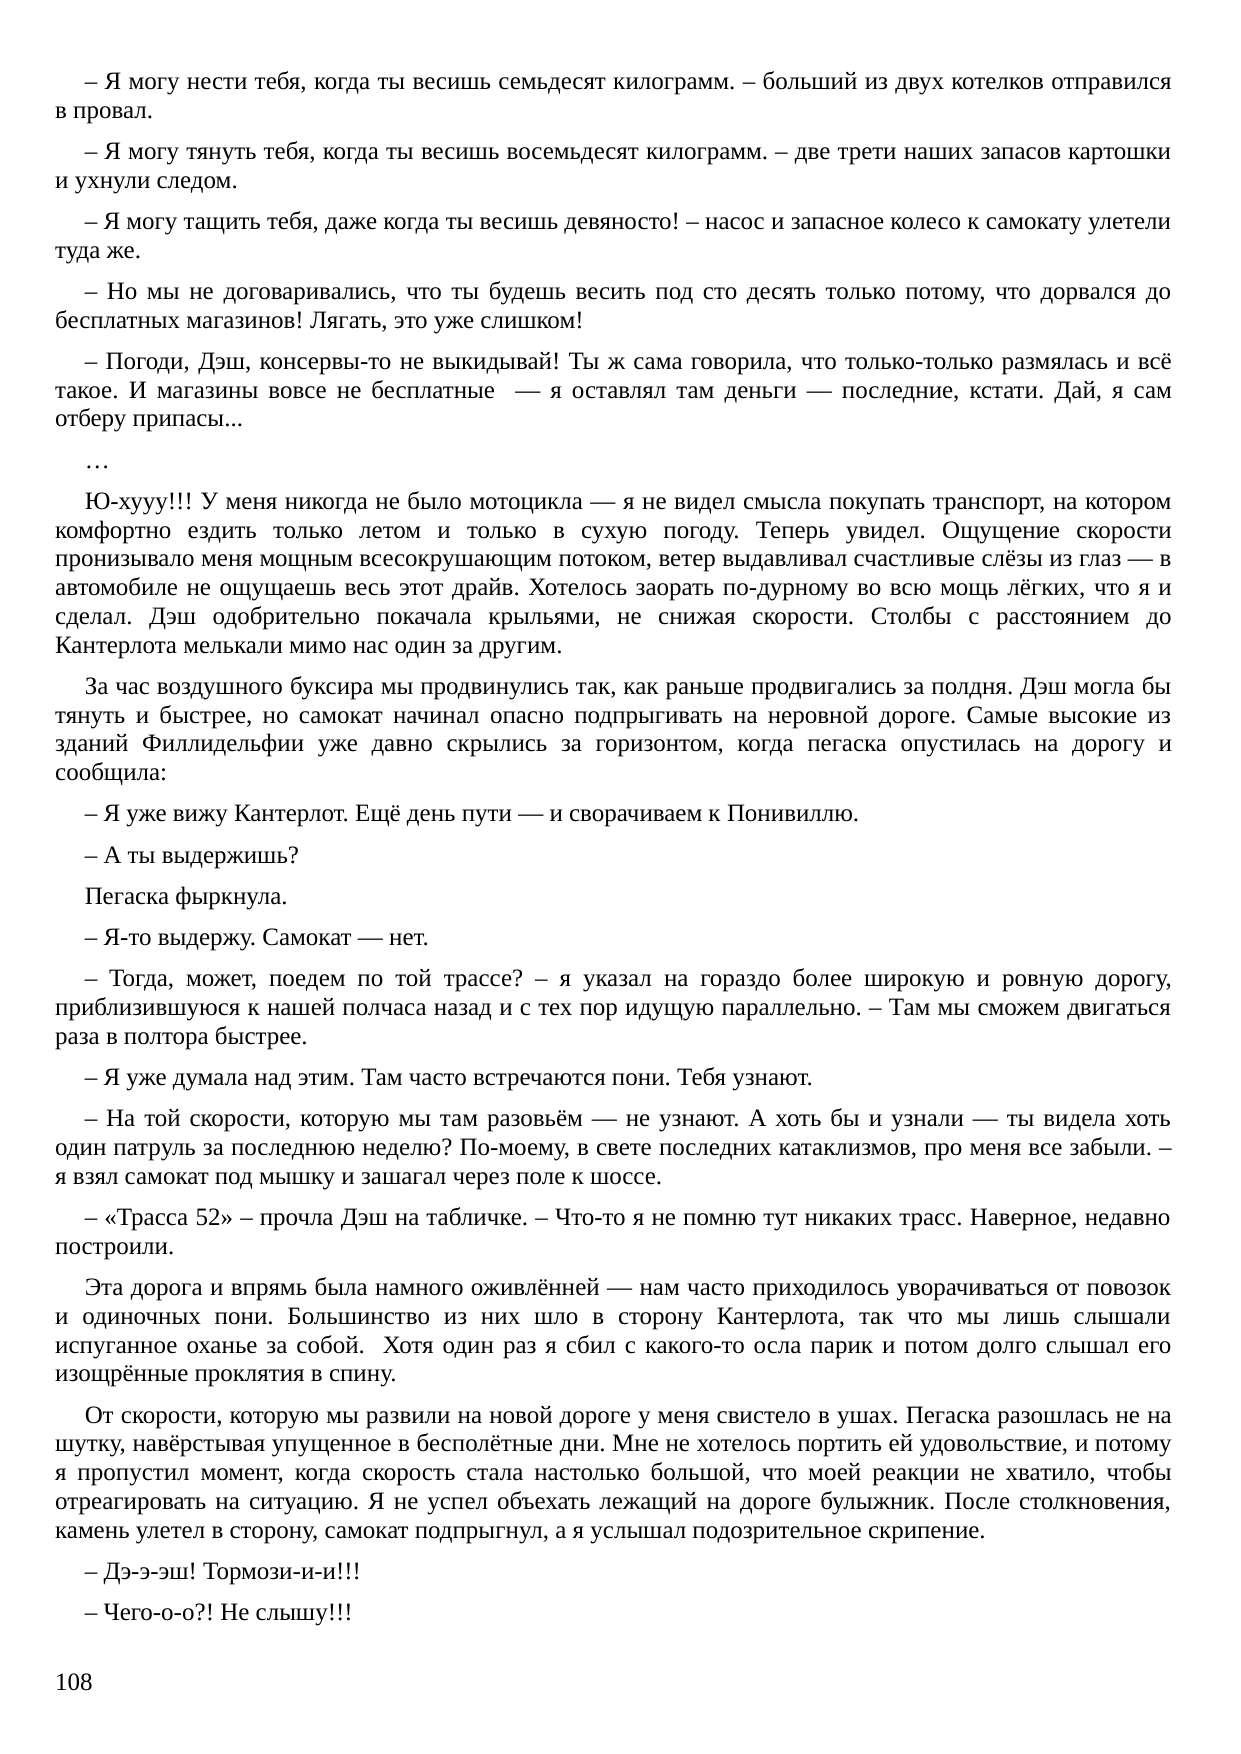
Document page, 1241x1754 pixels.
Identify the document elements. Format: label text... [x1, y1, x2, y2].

text – На той скорости, которую мы там разовьём — не узнают. А хоть бы и узнали — ты видела хоть один патруль за последнюю неделю? По-моему, в свете последних катаклизмов, про меня все забыли. – я взял самокат под мышку и зашагал через поле к шоссе. [55, 1103, 1173, 1190]
text – Я могу тянуть тебя, когда ты весишь восемьдесят килограмм. – две трети наших запасов картошки и ухнули следом. [55, 136, 1173, 193]
text Ю-хууу!!! У меня никогда не было мотоцикла — я не видел смысла покупать транспорт, на котором комфортно ездить только летом и только в сухую погоду. Теперь увидел. Ощущение скорости пронизывало меня мощным всесокрушающим потоком, ветер выдавливал счастливые слёзы из глаз — в автомобиле не ощущаешь весь этот драйв. Хотелось заорать по-дурному во всю мощь лёгких, что я и сделал. Дэш одобрительно покачала крыльями, не снижая скорости. Столбы с расстоянием до Кантерлота мелькали мимо нас один за другим. [55, 486, 1173, 658]
text – Тогда, может, поедем по той трассе? – я указал на гораздо более широкую и ровную дорогу, приблизившуюся к нашей полчаса назад и с тех пор идущую параллельно. – Там мы сможем двигаться раза в полтора быстрее. [55, 963, 1173, 1050]
text Пегаска фыркнула. [55, 881, 1173, 910]
text За час воздушного буксира мы продвинулись так, как раньше продвигались за полдня. Дэш могла бы тянуть и быстрее, но самокат начинал опасно подпрыгивать на неровной дороге. Самые высокие из зданий Филлидельфии уже давно скрылись за горизонтом, когда пегаска опустилась на дорогу и сообщила: [55, 671, 1173, 786]
text – Я могу тащить тебя, даже когда ты весишь девяносто! – насос и запасное колесо к самокату улетели туда же. [55, 206, 1173, 263]
text – Чего-о-о?! Не слышу!!! [55, 1597, 1173, 1626]
text – «Трасса 52» – прочла Дэш на табличке. – Что-то я не помню тут никаких трасс. Наверное, недавно построили. [55, 1202, 1173, 1260]
text … [55, 445, 1173, 473]
text – А ты выдержишь? [55, 840, 1173, 868]
text – Но мы не договаривались, что ты будешь весить под сто десять только потому, что дорвался до бесплатных магазинов! Лягать, это уже слишком! [55, 276, 1173, 333]
text Эта дорога и впрямь была намного оживлённей — нам часто приходилось уворачиваться от повозок и одиночных пони. Большинство из них шло в сторону Кантерлота, так что мы лишь слышали испуганное оханье за собой. Хотя один раз я сбил с какого-то осла парик и потом долго слышал его изощрённые проклятия в спину. [55, 1272, 1173, 1387]
text – Погоди, Дэш, консервы-то не выкидывай! Ты ж сама говорила, что только-только размялась и всё такое. И магазины вовсе не бесплатные — я оставлял там деньги — последние, кстати. Дай, я сам отберу припасы... [55, 346, 1173, 432]
text – Я-то выдержу. Самокат — нет. [55, 922, 1173, 951]
text – Я могу нести тебя, когда ты весишь семьдесят килограмм. – больший из двух котелков отправился в провал. [55, 66, 1173, 123]
text От скорости, которую мы развили на новой дороге у меня свистело в ушах. Пегаска разошлась не на шутку, навёрстывая упущенное в бесполётные дни. Мне не хотелось портить ей удовольствие, и потому я пропустил момент, когда скорость стала настолько большой, что моей реакции не хватило, чтобы отреагировать на ситуацию. Я не успел объехать лежащий на дороге булыжник. После столкновения, камень улетел в сторону, самокат подпрыгнул, а я услышал подозрительное скрипение. [55, 1400, 1173, 1543]
text – Я уже думала над этим. Там часто встречаются пони. Тебя узнают. [55, 1062, 1173, 1091]
text – Дэ-э-эш! Тормози-и-и!!! [55, 1556, 1173, 1585]
text – Я уже вижу Кантерлот. Ещё день пути — и сворачиваем к Понивиллю. [55, 798, 1173, 827]
